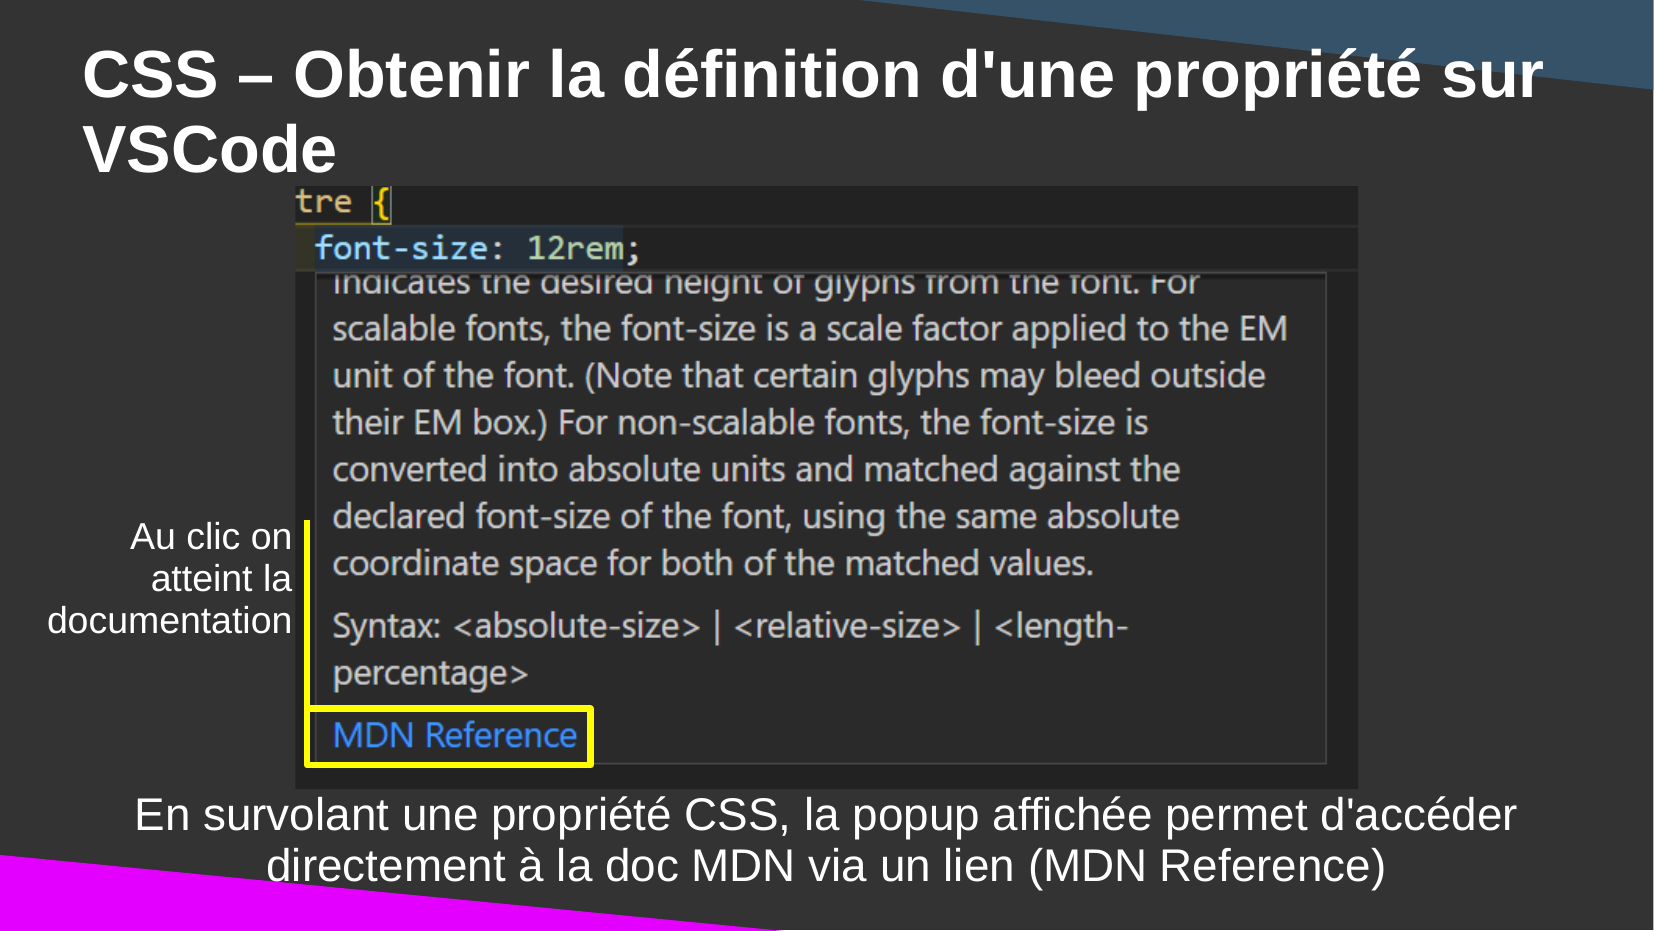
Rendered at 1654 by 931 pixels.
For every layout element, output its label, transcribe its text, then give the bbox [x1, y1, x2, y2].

title En survolant une propriété CSS, la popup affichée permet d'accéder directement à la doc MDN via un lien (MDN Reference) [130, 788, 1523, 931]
title CSS – Obtenir la définition d'une propriété sur VSCode [82, 37, 1571, 187]
text_box Au clic on atteint la documentation [11, 507, 308, 662]
text_box [0, 854, 130, 931]
picture [310, 712, 587, 762]
picture [295, 186, 1359, 788]
text_box [859, 0, 1654, 90]
